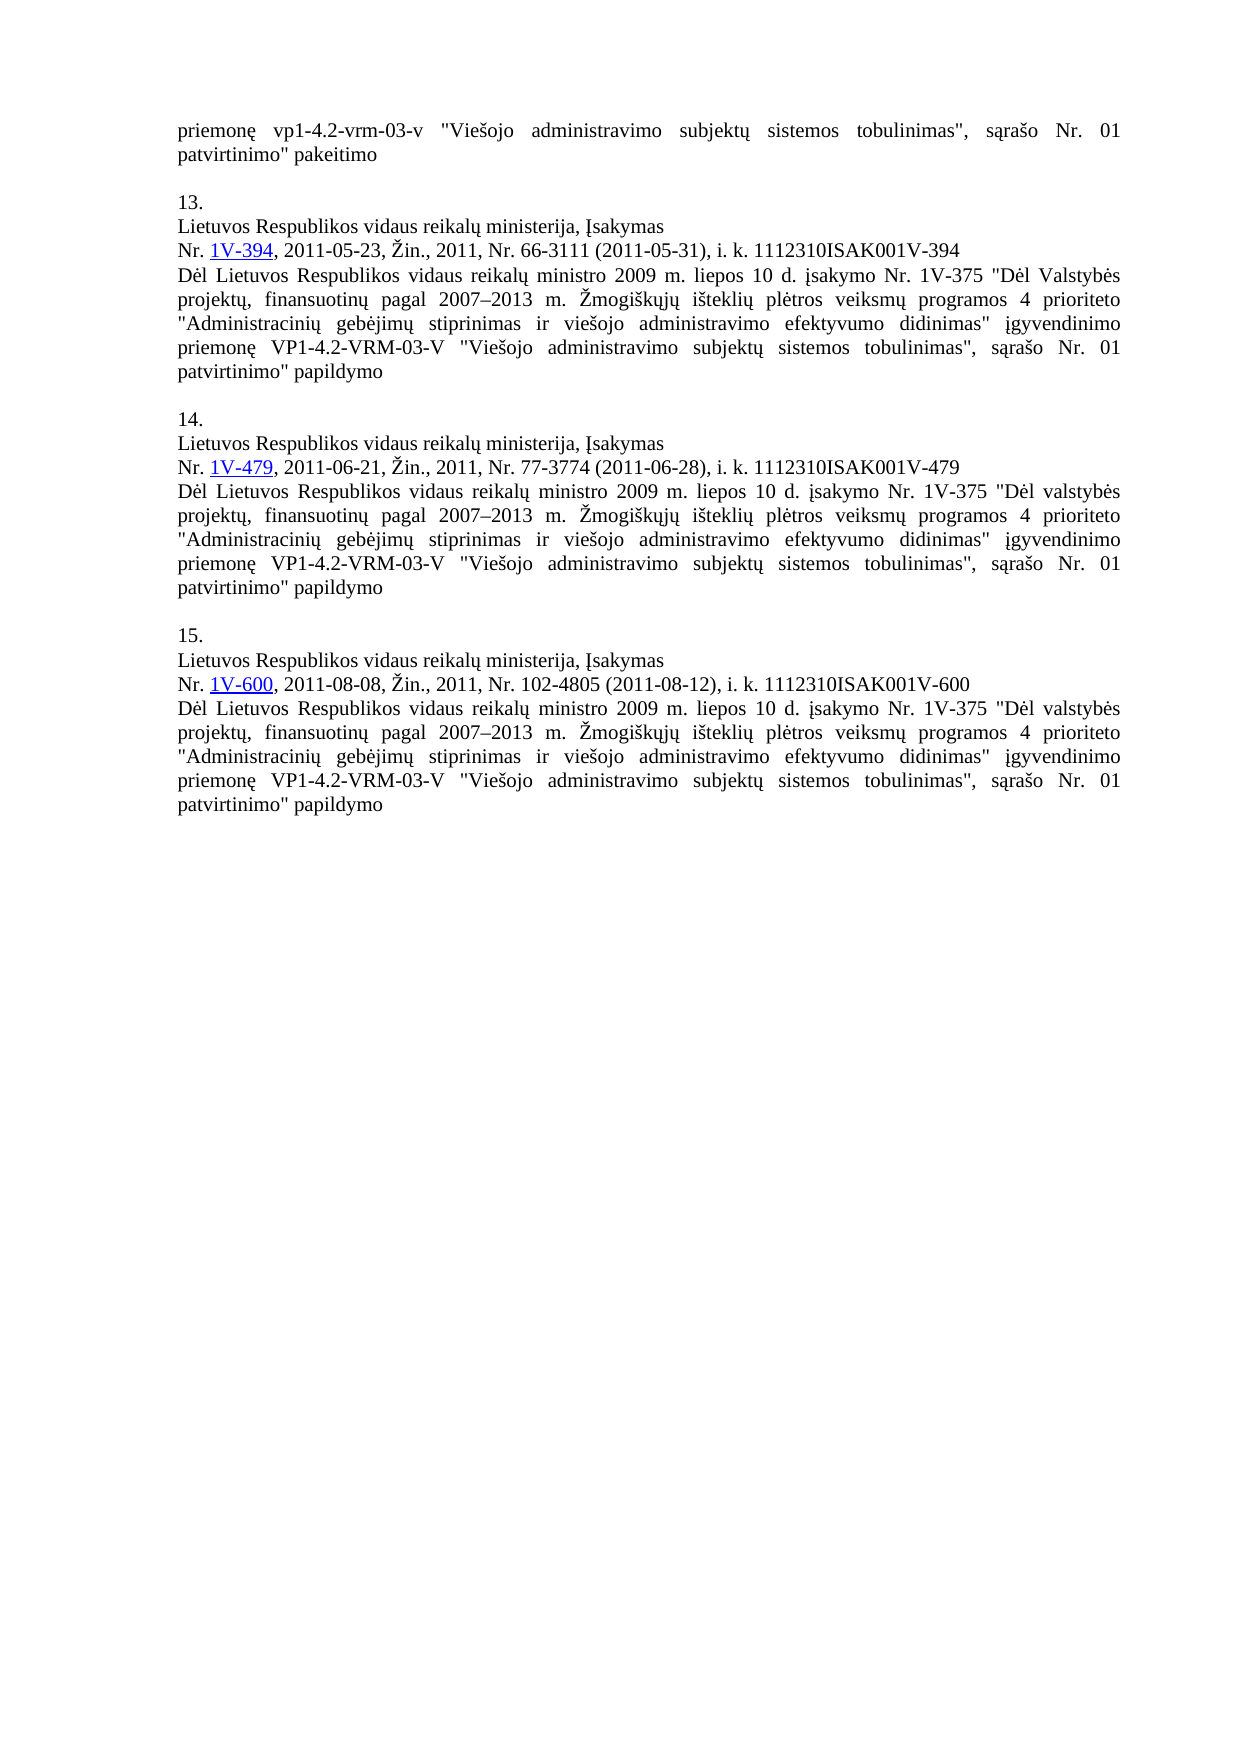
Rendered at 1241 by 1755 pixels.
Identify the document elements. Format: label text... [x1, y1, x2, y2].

text Nr. 1V-479, 2011-06-21, Žin., 2011, Nr. 77-3774 (2011-06-28), i. k. 1112310ISAK001V-479 [177, 455, 1122, 479]
text Dėl Lietuvos Respublikos vidaus reikalų ministro 2009 m. liepos 10 d. įsakymo Nr. 1V-375 "Dėl valstybės projektų, finansuotinų pagal 2007–2013 m. Žmogiškųjų išteklių plėtros veiksmų programos 4 prioriteto "Administracinių gebėjimų stiprinimas ir viešojo administravimo efektyvumo didinimas" įgyvendinimo priemonę VP1-4.2-VRM-03-V "Viešojo administravimo subjektų sistemos tobulinimas", sąrašo Nr. 01 patvirtinimo" papildymo [177, 479, 1122, 599]
text Dėl Lietuvos Respublikos vidaus reikalų ministro 2009 m. liepos 10 d. įsakymo Nr. 1V-375 "Dėl Valstybės projektų, finansuotinų pagal 2007–2013 m. Žmogiškųjų išteklių plėtros veiksmų programos 4 prioriteto "Administracinių gebėjimų stiprinimas ir viešojo administravimo efektyvumo didinimas" įgyvendinimo priemonę VP1-4.2-VRM-03-V "Viešojo administravimo subjektų sistemos tobulinimas", sąrašo Nr. 01 patvirtinimo" papildymo [177, 262, 1122, 383]
text Lietuvos Respublikos vidaus reikalų ministerija, Įsakymas [177, 431, 1122, 455]
text Lietuvos Respublikos vidaus reikalų ministerija, Įsakymas [177, 214, 1122, 238]
text 15. [177, 623, 1122, 647]
text 14. [177, 407, 1122, 431]
text Dėl Lietuvos Respublikos vidaus reikalų ministro 2009 m. liepos 10 d. įsakymo Nr. 1V-375 "Dėl valstybės projektų, finansuotinų pagal 2007–2013 m. Žmogiškųjų išteklių plėtros veiksmų programos 4 prioriteto "Administracinių gebėjimų stiprinimas ir viešojo administravimo efektyvumo didinimas" įgyvendinimo priemonę VP1-4.2-VRM-03-V "Viešojo administravimo subjektų sistemos tobulinimas", sąrašo Nr. 01 patvirtinimo" papildymo [177, 696, 1122, 816]
text Nr. 1V-600, 2011-08-08, Žin., 2011, Nr. 102-4805 (2011-08-12), i. k. 1112310ISAK001V-600 [177, 672, 1122, 696]
text Nr. 1V-394, 2011-05-23, Žin., 2011, Nr. 66-3111 (2011-05-31), i. k. 1112310ISAK001V-394 [177, 238, 1122, 262]
text priemonę vp1-4.2-vrm-03-v "Viešojo administravimo subjektų sistemos tobulinimas", sąrašo Nr. 01 patvirtinimo" pakeitimo [177, 118, 1122, 166]
text 13. [177, 190, 1122, 214]
text Lietuvos Respublikos vidaus reikalų ministerija, Įsakymas [177, 647, 1122, 672]
